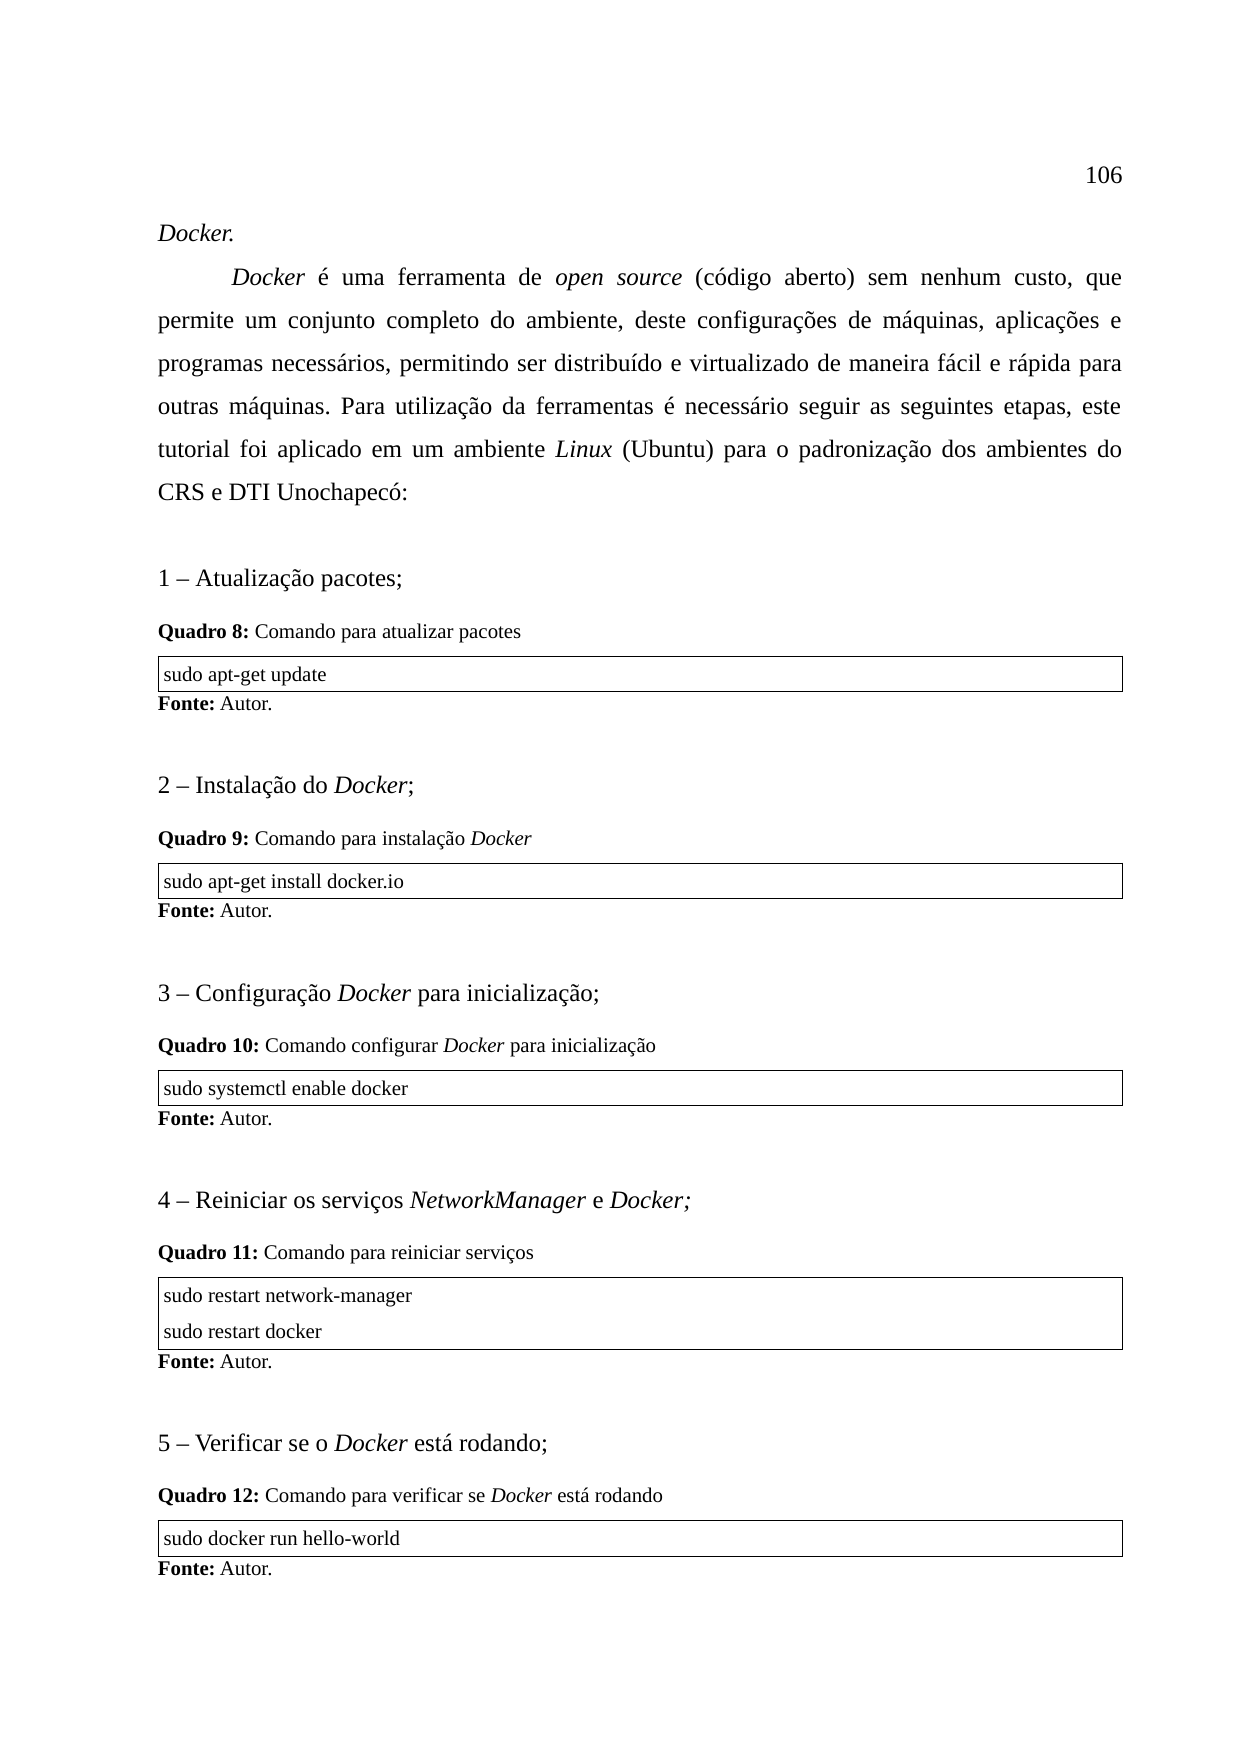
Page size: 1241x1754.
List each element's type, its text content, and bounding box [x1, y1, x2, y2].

text Fonte: Autor. [158, 1350, 1122, 1373]
table_header sudo restart network-manager sudo restart docker [159, 1278, 1122, 1348]
text 5 – Verificar se o Docker está rodando; [158, 1428, 1122, 1457]
text 3 – Configuração Docker para inicialização; [158, 978, 1122, 1006]
text Docker. [158, 218, 1122, 247]
text Quadro 8: Comando para atualizar pacotes [158, 619, 1122, 643]
text Fonte: Autor. [158, 1557, 1122, 1580]
text 4 – Reiniciar os serviços NetworkManager e Docker; [158, 1185, 1122, 1213]
table_header sudo apt-get update [159, 657, 1122, 691]
text Fonte: Autor. [158, 1106, 1122, 1129]
text Fonte: Autor. [158, 899, 1122, 922]
text Docker é uma ferramenta de open source (código aberto) sem nenhum custo, que permite um conjunto completo do ambiente, deste configurações de máquinas, aplicações e programas necessários, permitindo ser distribuído e virtualizado de maneira fácil e rápida para outras máquinas. Para utilização da ferramentas é necessário seguir as seguintes etapas, este tutorial foi aplicado em um ambiente Linux (Ubuntu) para o padronização dos ambientes do CRS e DTI Unochapecó: [158, 262, 1122, 506]
text Quadro 10: Comando configurar Docker para inicialização [158, 1033, 1122, 1057]
text Fonte: Autor. [158, 692, 1122, 715]
table_header sudo systemctl enable docker [159, 1071, 1122, 1105]
text 2 – Instalação do Docker; [158, 771, 1122, 799]
text 1 – Atualização pacotes; [158, 563, 1122, 592]
text Quadro 11: Comando para reiniciar serviços [158, 1240, 1122, 1264]
table_header sudo docker run hello-world [159, 1521, 1122, 1556]
text Quadro 12: Comando para verificar se Docker está rodando [158, 1483, 1122, 1507]
text Quadro 9: Comando para instalação Docker [158, 826, 1122, 850]
table_header sudo apt-get install docker.io [159, 864, 1122, 898]
